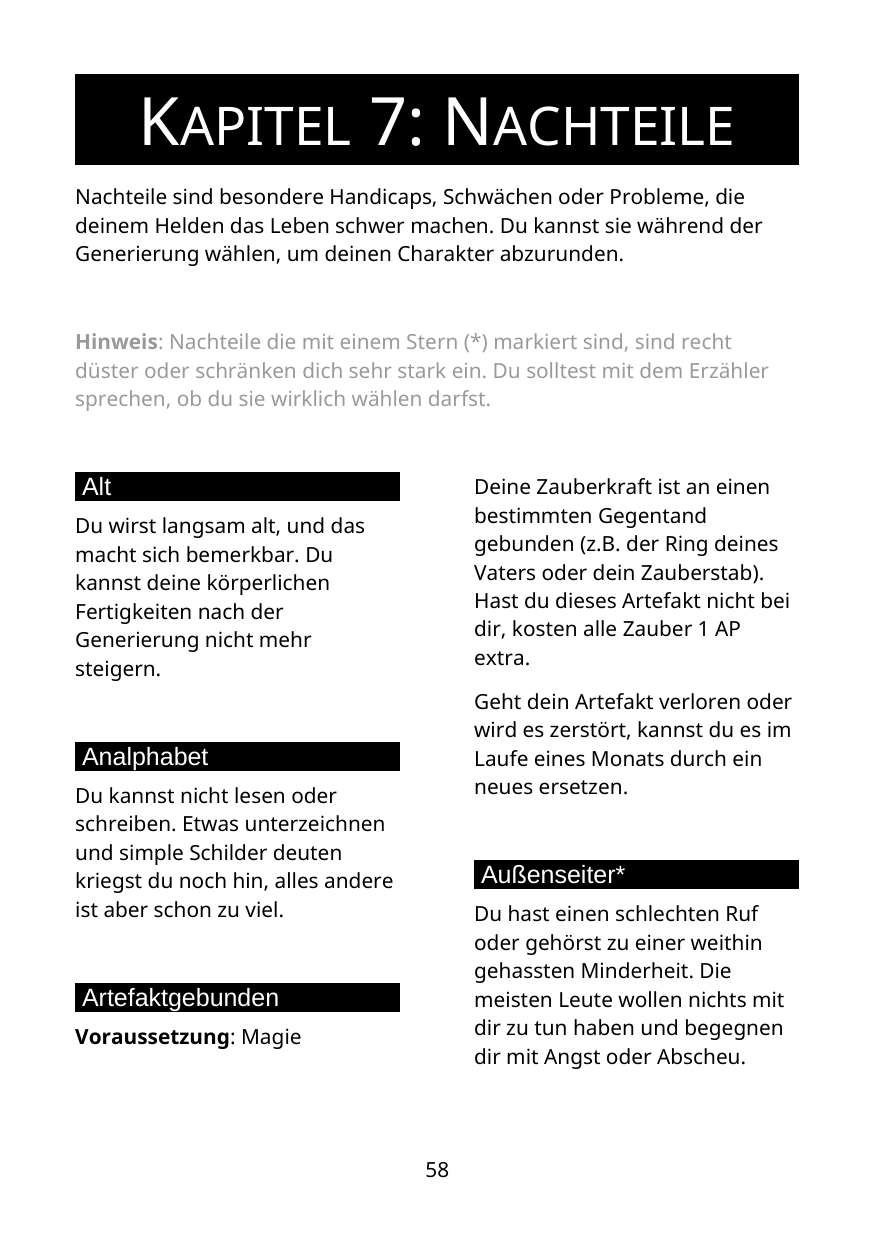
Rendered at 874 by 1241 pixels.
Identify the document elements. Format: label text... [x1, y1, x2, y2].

subtitle Alt [75, 472, 400, 501]
subtitle Außenseiter* [474, 860, 799, 889]
text Voraussetzung: Magie [75, 1022, 400, 1050]
subtitle Analphabet [75, 742, 400, 771]
subtitle Kapitel 7: Nachteile [75, 74, 799, 165]
text Geht dein Artefakt verloren oder wird es zerstört, kannst du es im Laufe eines Monats durch ein neues ersetzen. [474, 687, 799, 801]
text Deine Zauberkraft ist an einen bestimmten Gegentand gebunden (z.B. der Ring deines Vaters oder dein Zauberstab). Hast du dieses Artefakt nicht bei dir, kosten alle Zauber 1 AP extra. [474, 472, 799, 671]
text Nachteile sind besondere Handicaps, Schwächen oder Probleme, die deinem Helden das Leben schwer machen. Du kannst sie während der Generierung wählen, um deinen Charakter abzurunden. [75, 182, 799, 268]
subtitle Artefaktgebunden [75, 983, 400, 1012]
text Du kannst nicht lesen oder schreiben. Etwas unterzeichnen und simple Schilder deuten kriegst du noch hin, alles andere ist aber schon zu viel. [75, 781, 400, 923]
text Hinweis: Nachteile die mit einem Stern (*) markiert sind, sind recht düster oder schränken dich sehr stark ein. Du solltest mit dem Erzähler sprechen, ob du sie wirklich wählen darfst. [75, 327, 799, 413]
text Du hast einen schlechten Ruf oder gehörst zu einer weithin gehassten Minderheit. Die meisten Leute wollen nichts mit dir zu tun haben und begegnen dir mit Angst oder Abscheu. [474, 899, 799, 1070]
text Du wirst langsam alt, und das macht sich bemerkbar. Du kannst deine körperlichen Fertigkeiten nach der Generierung nicht mehr steigern. [75, 511, 400, 682]
